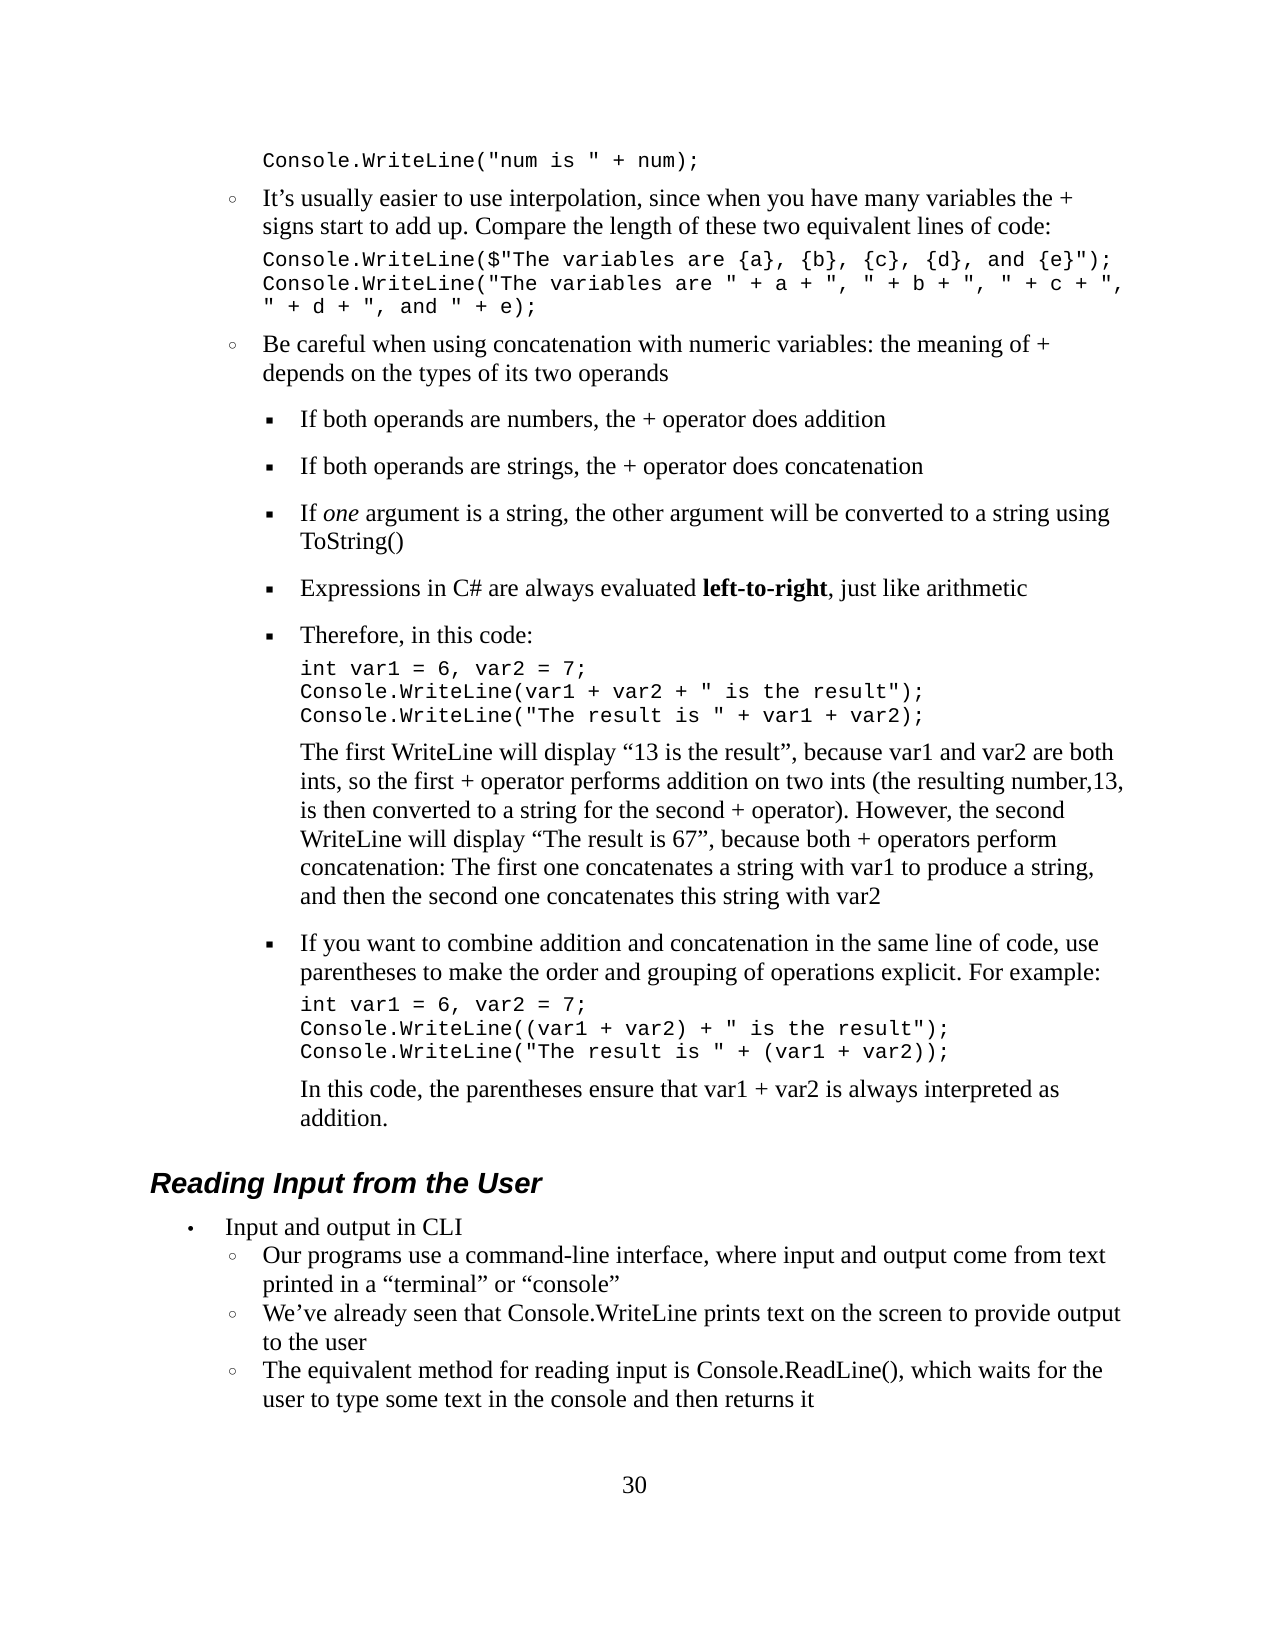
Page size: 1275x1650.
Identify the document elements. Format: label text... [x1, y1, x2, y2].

list Console.WriteLine("The result is " + var1 + var2); [262, 705, 1125, 728]
list int var1 = 6, var2 = 7; [262, 657, 1125, 681]
list Expressions in C# are always evaluated left-to-right, just like arithmetic [262, 573, 1125, 602]
list Console.WriteLine("num is " + num); [225, 150, 1125, 174]
list Input and output in CLI [187, 1212, 1125, 1240]
list It’s usually easier to use interpolation, since when you have many variables the + signs start to add up. Compare the length of these two equivalent lines of code: [225, 183, 1125, 240]
list In this code, the parentheses ensure that var1 + var2 is always interpreted as addition. [262, 1074, 1125, 1132]
list Console.WriteLine($"The variables are {a}, {b}, {c}, {d}, and {e}"); [225, 249, 1125, 273]
list If both operands are strings, the + operator does concatenation [262, 451, 1125, 480]
list Console.WriteLine(var1 + var2 + " is the result"); [262, 681, 1125, 705]
list Console.WriteLine("The result is " + (var1 + var2)); [262, 1042, 1125, 1065]
list We’ve already seen that Console.WriteLine prints text on the screen to provide output to the user [225, 1298, 1125, 1355]
list Therefore, in this code: [262, 620, 1125, 648]
list Console.WriteLine((var1 + var2) + " is the result"); [262, 1018, 1125, 1042]
list The equivalent method for reading input is Console.ReadLine(), which waits for the user to type some text in the console and then returns it [225, 1355, 1125, 1413]
list The first WriteLine will display “13 is the result”, because var1 and var2 are both ints, so the first + operator performs addition on two ints (the resulting number,13, is then converted to a string for the second + operator). However, the second WriteLine will display “The result is 67”, because both + operators perform concatenation: The first one concatenates a string with var1 to produce a string, and then the second one concatenates this string with var2 [262, 737, 1125, 910]
subtitle Reading Input from the User [150, 1166, 1125, 1199]
list If one argument is a string, the other argument will be converted to a string using ToString() [262, 498, 1125, 555]
list If you want to combine addition and concatenation in the same line of code, use parentheses to make the order and grouping of operations explicit. For example: [262, 928, 1125, 985]
list Our programs use a command-line interface, where input and output come from text printed in a “terminal” or “console” [225, 1240, 1125, 1298]
list If both operands are numbers, the + operator does addition [262, 404, 1125, 433]
list int var1 = 6, var2 = 7; [262, 994, 1125, 1018]
list Be careful when using concatenation with numeric variables: the meaning of + depends on the types of its two operands [225, 329, 1125, 386]
list Console.WriteLine("The variables are " + a + ", " + b + ", " + c + ", " + d + ", and " + e); [225, 273, 1125, 320]
